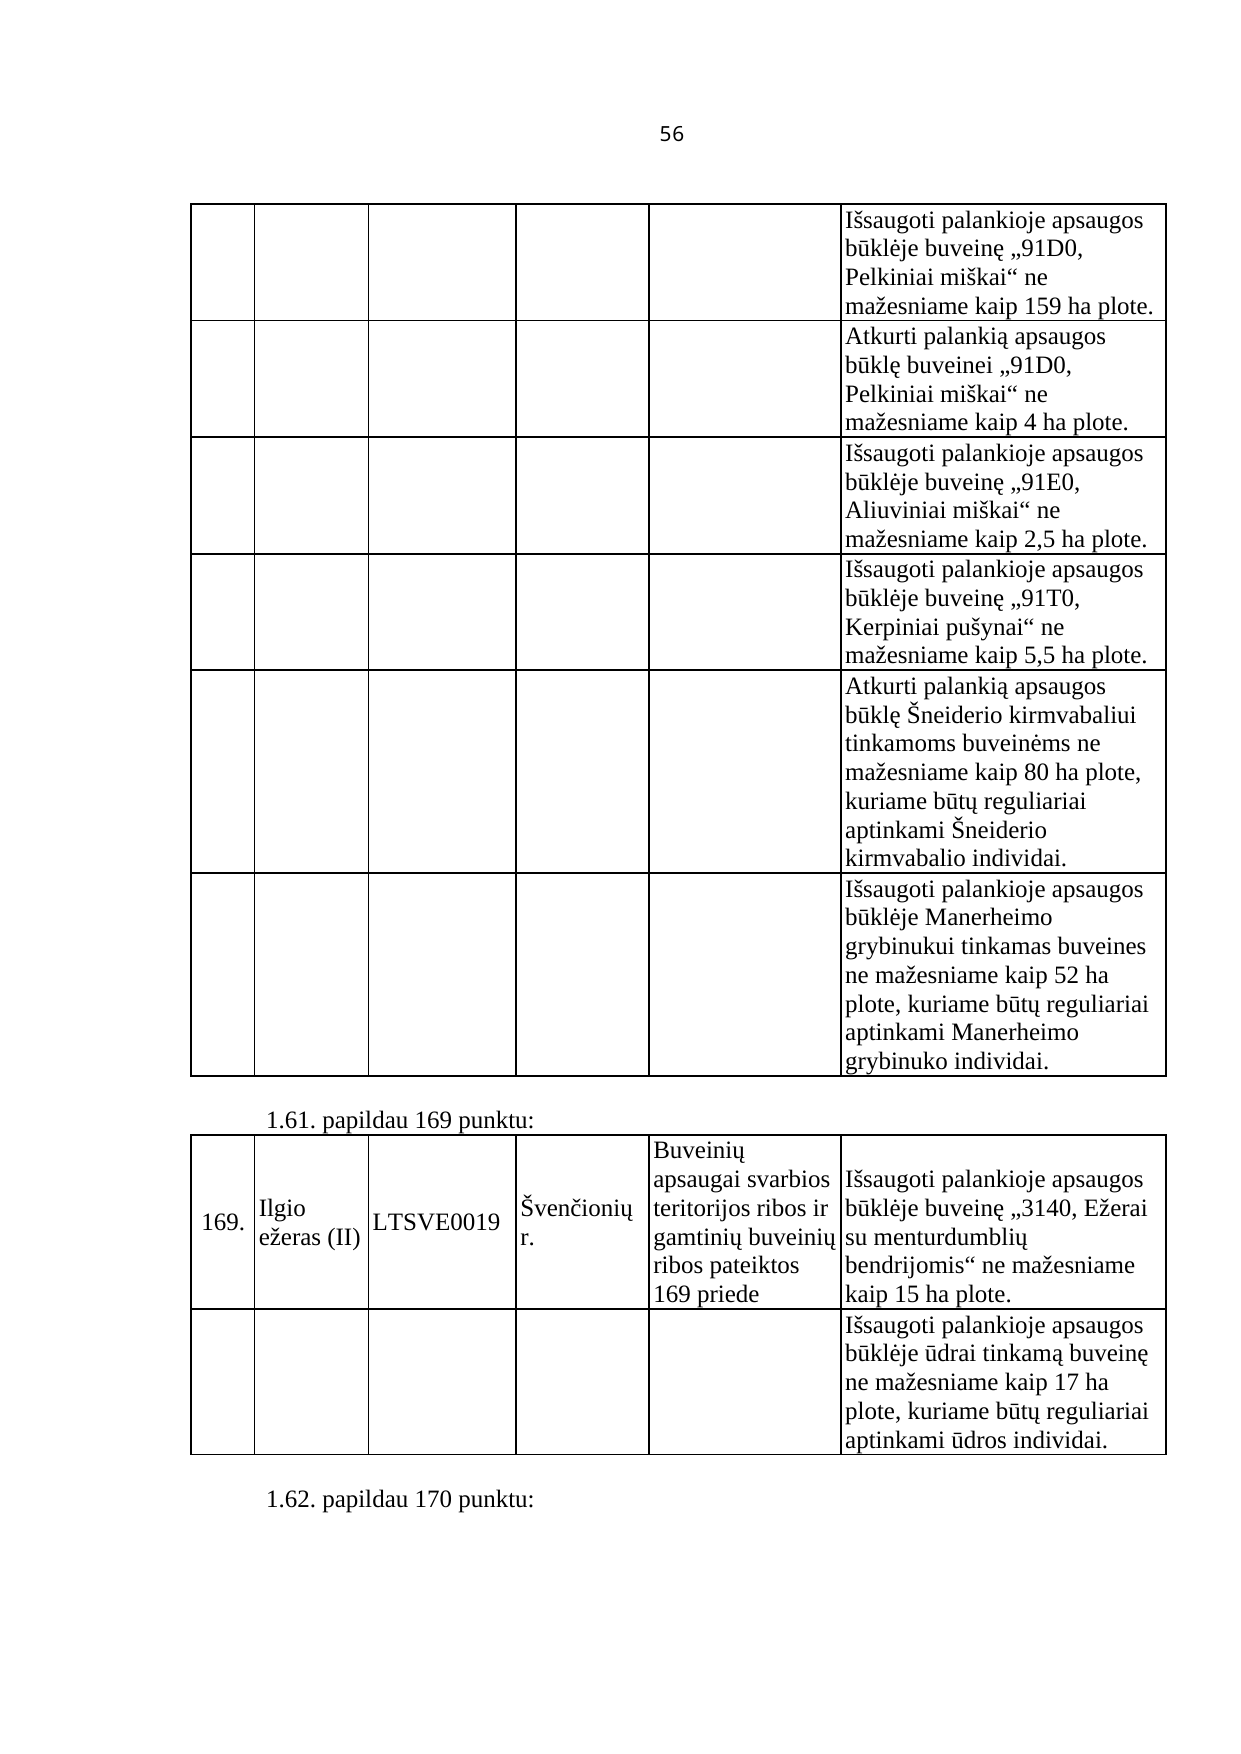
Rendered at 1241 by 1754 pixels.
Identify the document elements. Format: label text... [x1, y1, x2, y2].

table_cell [369, 321, 515, 436]
table_cell [517, 1310, 648, 1453]
table_cell [255, 1310, 368, 1453]
table_cell [517, 438, 648, 553]
table_cell [650, 671, 840, 872]
table_cell [192, 321, 254, 436]
table_cell [650, 205, 840, 320]
table_cell Atkurti palankią apsaugos būklę buveinei „91D0, Pelkiniai miškai“ ne mažesniame kaip 4 ha plote. [842, 321, 1165, 436]
table_cell [192, 438, 254, 553]
table_cell [255, 205, 368, 320]
table_cell [650, 1310, 840, 1453]
table_cell [650, 555, 840, 669]
table_cell [517, 321, 648, 436]
table_cell [517, 874, 648, 1075]
table_cell [255, 438, 368, 553]
table_cell [192, 671, 254, 872]
table_header 169. [192, 1136, 254, 1308]
table_header LTSVE0019 [369, 1136, 515, 1308]
text 1.62. papildau 170 punktu: [177, 1484, 1166, 1512]
table_cell Išsaugoti palankioje apsaugos būklėje ūdrai tinkamą buveinę ne mažesniame kaip 17 ha plote, kuriame būtų reguliariai aptinkami ūdros individai. [842, 1310, 1165, 1453]
table_cell [369, 671, 515, 872]
table_cell [650, 874, 840, 1075]
table_cell [650, 321, 840, 436]
table_cell [192, 1310, 254, 1453]
table_header Išsaugoti palankioje apsaugos būklėje buveinę „3140, Ežerai su menturdumblių bendrijomis“ ne mažesniame kaip 15 ha plote. [842, 1136, 1165, 1308]
text 1.61. papildau 169 punktu: [177, 1105, 1166, 1134]
table_header Ilgio ežeras (II) [255, 1136, 368, 1308]
table_cell Išsaugoti palankioje apsaugos būklėje Manerheimo grybinukui tinkamas buveines ne mažesniame kaip 52 ha plote, kuriame būtų reguliariai aptinkami Manerheimo grybinuko individai. [842, 874, 1165, 1075]
table_cell [255, 555, 368, 669]
table_cell [192, 874, 254, 1075]
table_cell Išsaugoti palankioje apsaugos būklėje buveinę „91E0, Aliuviniai miškai“ ne mažesniame kaip 2,5 ha plote. [842, 438, 1165, 553]
table_cell [517, 671, 648, 872]
table_cell [255, 874, 368, 1075]
table_cell [369, 874, 515, 1075]
table_header Buveinių apsaugai svarbios teritorijos ribos ir gamtinių buveinių ribos pateiktos 169 priede [650, 1136, 840, 1308]
table_cell [255, 321, 368, 436]
table_cell Išsaugoti palankioje apsaugos būklėje buveinę „91T0, Kerpiniai pušynai“ ne mažesniame kaip 5,5 ha plote. [842, 555, 1165, 669]
table_cell [517, 555, 648, 669]
table_cell Atkurti palankią apsaugos būklę Šneiderio kirmvabaliui tinkamoms buveinėms ne mažesniame kaip 80 ha plote, kuriame būtų reguliariai aptinkami Šneiderio kirmvabalio individai. [842, 671, 1165, 872]
table_cell [369, 555, 515, 669]
table_cell [517, 205, 648, 320]
table_cell [650, 438, 840, 553]
table_cell [192, 555, 254, 669]
table_cell Išsaugoti palankioje apsaugos būklėje buveinę „91D0, Pelkiniai miškai“ ne mažesniame kaip 159 ha plote. [842, 205, 1165, 320]
table_header Švenčionių r. [517, 1136, 648, 1308]
table_cell [255, 671, 368, 872]
table_cell [192, 205, 254, 320]
table_cell [369, 205, 515, 320]
table_cell [369, 438, 515, 553]
table_cell [369, 1310, 515, 1453]
